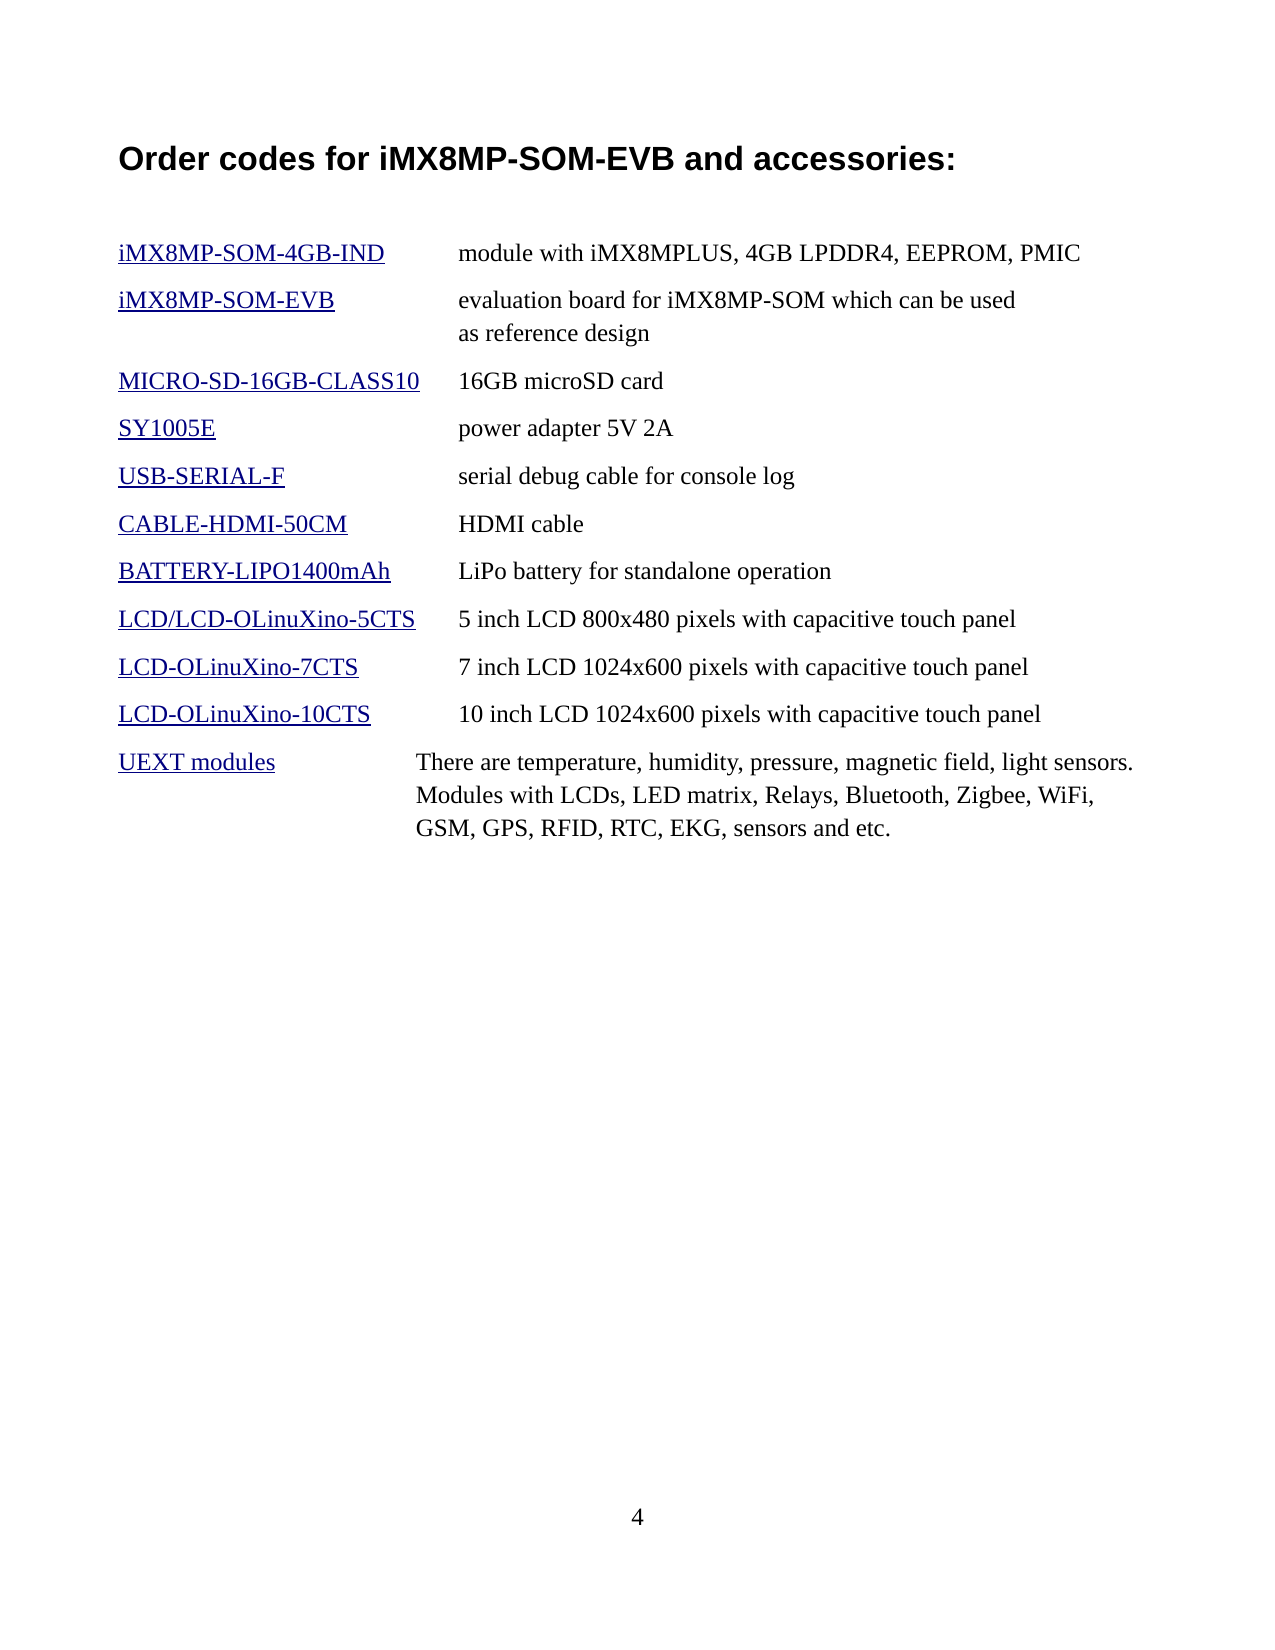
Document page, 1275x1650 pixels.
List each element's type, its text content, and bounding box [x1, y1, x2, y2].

text LCD-OLinuXino-10CTS 10 inch LCD 1024x600 pixels with capacitive touch panel [118, 699, 1157, 728]
text iMX8MP-SOM-EVB evaluation board for iMX8MP-SOM which can be used as reference design [118, 285, 1157, 347]
text CABLE-HDMI-50CM HDMI cable [118, 509, 1157, 537]
text iMX8MP-SOM-4GB-IND module with iMX8MPLUS, 4GB LPDDR4, EEPROM, PMIC [118, 238, 1157, 266]
subtitle Order codes for iMX8MP-SOM-EVB and accessories: [118, 139, 1157, 178]
text UEXT modules There are temperature, humidity, pressure, magnetic field, light sensors. Modules with LCDs, LED matrix, Relays, Bluetooth, Zigbee, WiFi, GSM, GPS, RFID, RTC, EKG, sensors and etc. [118, 747, 1157, 842]
text LCD/LCD-OLinuXino-5CTS 5 inch LCD 800x480 pixels with capacitive touch panel [118, 604, 1157, 633]
text BATTERY-LIPO1400mAh LiPo battery for standalone operation [118, 556, 1157, 585]
text USB-SERIAL-F serial debug cable for console log [118, 461, 1157, 490]
text MICRO-SD-16GB-CLASS10 16GB microSD card [118, 366, 1157, 395]
text LCD-OLinuXino-7CTS 7 inch LCD 1024x600 pixels with capacitive touch panel [118, 652, 1157, 680]
text SY1005E power adapter 5V 2A [118, 413, 1157, 442]
